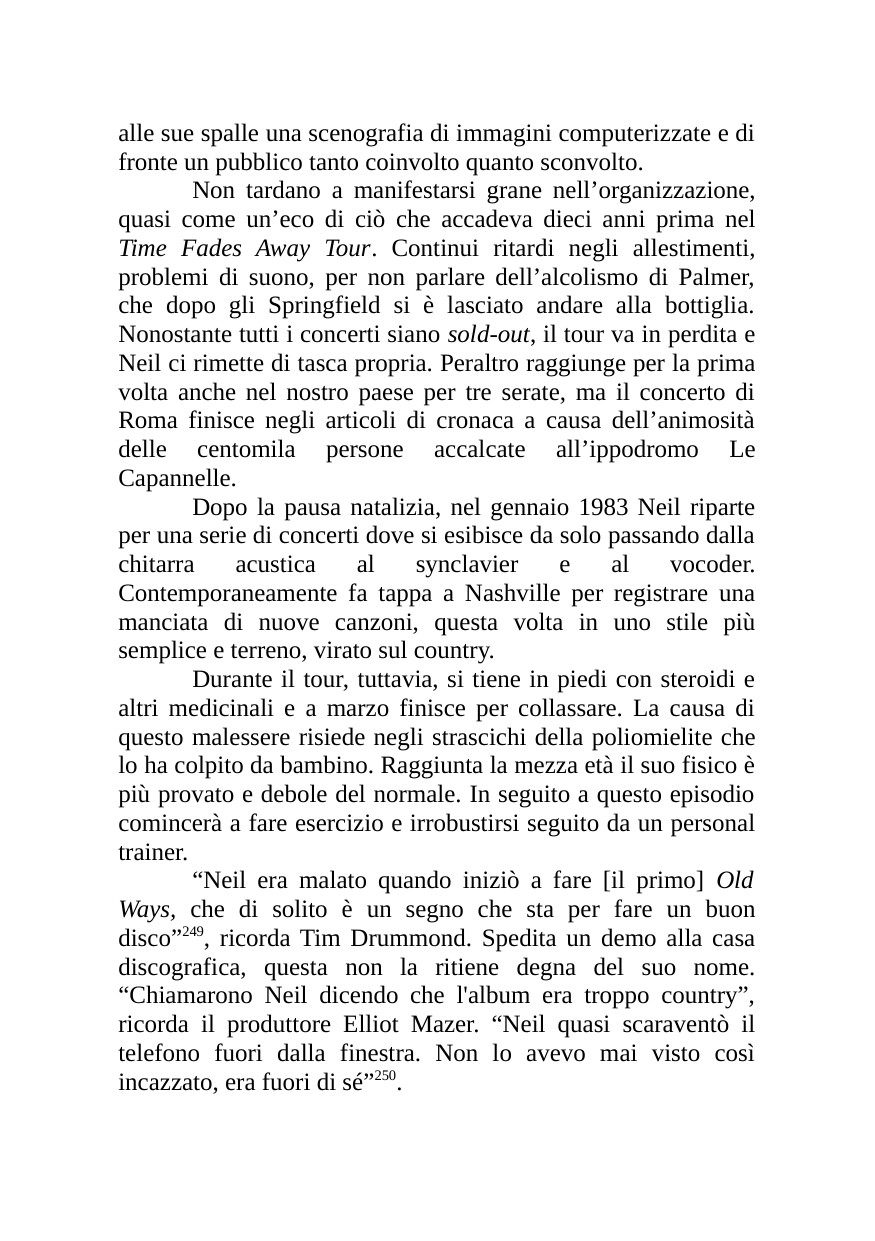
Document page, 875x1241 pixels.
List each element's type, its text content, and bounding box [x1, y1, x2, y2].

text Dopo la pausa natalizia, nel gennaio 1983 Neil riparte per una serie di concerti dove si esibisce da solo passando dalla chitarra acustica al synclavier e al vocoder. Contemporaneamente fa tappa a Nashville per registrare una manciata di nuove canzoni, questa volta in uno stile più semplice e terreno, virato sul country. [118, 492, 756, 664]
text Non tardano a manifestarsi grane nell’organizzazione, quasi come un’eco di ciò che accadeva dieci anni prima nel Time Fades Away Tour. Continui ritardi negli allestimenti, problemi di suono, per non parlare dell’alcolismo di Palmer, che dopo gli Springfield si è lasciato andare alla bottiglia. Nonostante tutti i concerti siano sold-out, il tour va in perdita e Neil ci rimette di tasca propria. Peraltro raggiunge per la prima volta anche nel nostro paese per tre serate, ma il concerto di Roma finisce negli articoli di cronaca a causa dell’animosità delle centomila persone accalcate all’ippodromo Le Capannelle. [118, 176, 756, 492]
text alle sue spalle una scenografia di immagini computerizzate e di fronte un pubblico tanto coinvolto quanto sconvolto. [118, 118, 756, 176]
text “Neil era malato quando iniziò a fare [il primo] Old Ways, che di solito è un segno che sta per fare un buon disco”, ricorda Tim Drummond. Spedita un demo alla casa discografica, questa non la ritiene degna del suo nome. “Chiamarono Neil dicendo che l'album era troppo country”, ricorda il produttore Elliot Mazer. “Neil quasi scaraventò il telefono fuori dalla finestra. Non lo avevo mai visto così incazzato, era fuori di sé”. [118, 866, 756, 1096]
text Durante il tour, tuttavia, si tiene in piedi con steroidi e altri medicinali e a marzo finisce per collassare. La causa di questo malessere risiede negli strascichi della poliomielite che lo ha colpito da bambino. Raggiunta la mezza età il suo fisico è più provato e debole del normale. In seguito a questo episodio comincerà a fare esercizio e irrobustirsi seguito da un personal trainer. [118, 664, 756, 866]
